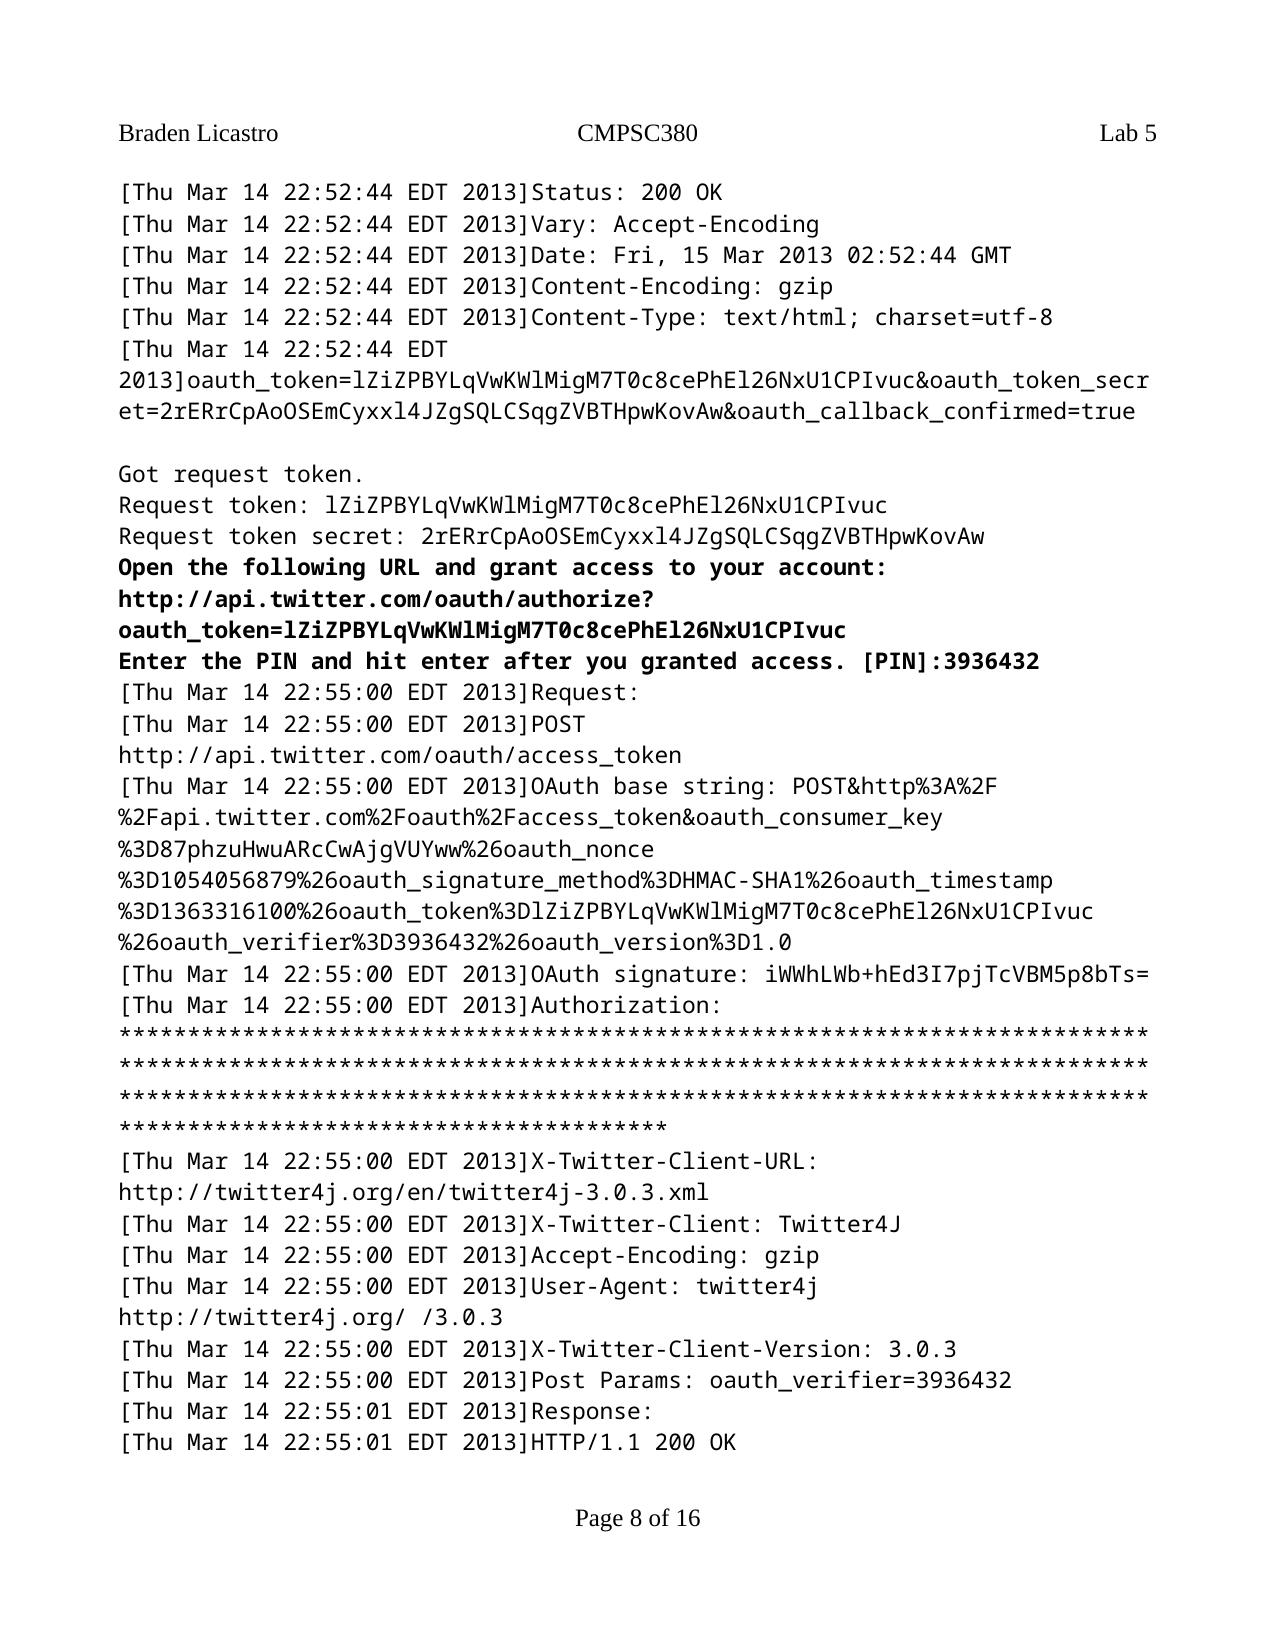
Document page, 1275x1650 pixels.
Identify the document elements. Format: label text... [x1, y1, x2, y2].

text Request token secret: 2rERrCpAoOSEmCyxxl4JZgSQLCSqgZVBTHpwKovAw [118, 520, 1157, 551]
text [Thu Mar 14 22:52:44 EDT 2013]oauth_token=lZiZPBYLqVwKWlMigM7T0c8cePhEl26NxU1CPIvuc&oauth_token_secret=2rERrCpAoOSEmCyxxl4JZgSQLCSqgZVBTHpwKovAw&oauth_callback_confirmed=true [118, 333, 1157, 426]
text [Thu Mar 14 22:55:00 EDT 2013]OAuth base string: POST&http%3A%2F%2Fapi.twitter.com%2Foauth%2Faccess_token&oauth_consumer_key%3D87phzuHwuARcCwAjgVUYww%26oauth_nonce%3D1054056879%26oauth_signature_method%3DHMAC-SHA1%26oauth_timestamp%3D1363316100%26oauth_token%3DlZiZPBYLqVwKWlMigM7T0c8cePhEl26NxU1CPIvuc%26oauth_verifier%3D3936432%26oauth_version%3D1.0 [118, 770, 1157, 958]
text [Thu Mar 14 22:55:00 EDT 2013]Post Params: oauth_verifier=3936432 [118, 1364, 1157, 1395]
text [Thu Mar 14 22:55:01 EDT 2013]Response: [118, 1395, 1157, 1426]
text [Thu Mar 14 22:55:01 EDT 2013]HTTP/1.1 200 OK [118, 1426, 1157, 1458]
text [Thu Mar 14 22:55:00 EDT 2013]User-Agent: twitter4j http://twitter4j.org/ /3.0.3 [118, 1270, 1157, 1333]
text [Thu Mar 14 22:55:00 EDT 2013]Accept-Encoding: gzip [118, 1239, 1157, 1270]
text [Thu Mar 14 22:52:44 EDT 2013]Content-Encoding: gzip [118, 270, 1157, 301]
text [Thu Mar 14 22:55:00 EDT 2013]Request: [118, 676, 1157, 708]
text [Thu Mar 14 22:55:00 EDT 2013]X-Twitter-Client-Version: 3.0.3 [118, 1333, 1157, 1364]
text [Thu Mar 14 22:55:00 EDT 2013]OAuth signature: iWWhLWb+hEd3I7pjTcVBM5p8bTs= [118, 958, 1157, 989]
text [Thu Mar 14 22:52:44 EDT 2013]Content-Type: text/html; charset=utf-8 [118, 301, 1157, 333]
text [Thu Mar 14 22:52:44 EDT 2013]Status: 200 OK [118, 176, 1157, 208]
text Request token: lZiZPBYLqVwKWlMigM7T0c8cePhEl26NxU1CPIvuc [118, 489, 1157, 520]
text [Thu Mar 14 22:55:00 EDT 2013]X-Twitter-Client: Twitter4J [118, 1208, 1157, 1239]
text [Thu Mar 14 22:55:00 EDT 2013]Authorization: ************************************************************************************************************************************************************************************************************************************************************************* [118, 989, 1157, 1145]
text Enter the PIN and hit enter after you granted access. [PIN]:3936432 [118, 645, 1157, 676]
text Got request token. [118, 458, 1157, 489]
text [Thu Mar 14 22:55:00 EDT 2013]POST http://api.twitter.com/oauth/access_token [118, 708, 1157, 770]
text [Thu Mar 14 22:52:44 EDT 2013]Date: Fri, 15 Mar 2013 02:52:44 GMT [118, 239, 1157, 270]
text Open the following URL and grant access to your account: [118, 551, 1157, 583]
text http://api.twitter.com/oauth/authorize?oauth_token=lZiZPBYLqVwKWlMigM7T0c8cePhEl26NxU1CPIvuc [118, 583, 1157, 645]
text [Thu Mar 14 22:55:00 EDT 2013]X-Twitter-Client-URL: http://twitter4j.org/en/twitter4j-3.0.3.xml [118, 1145, 1157, 1208]
text [Thu Mar 14 22:52:44 EDT 2013]Vary: Accept-Encoding [118, 208, 1157, 239]
